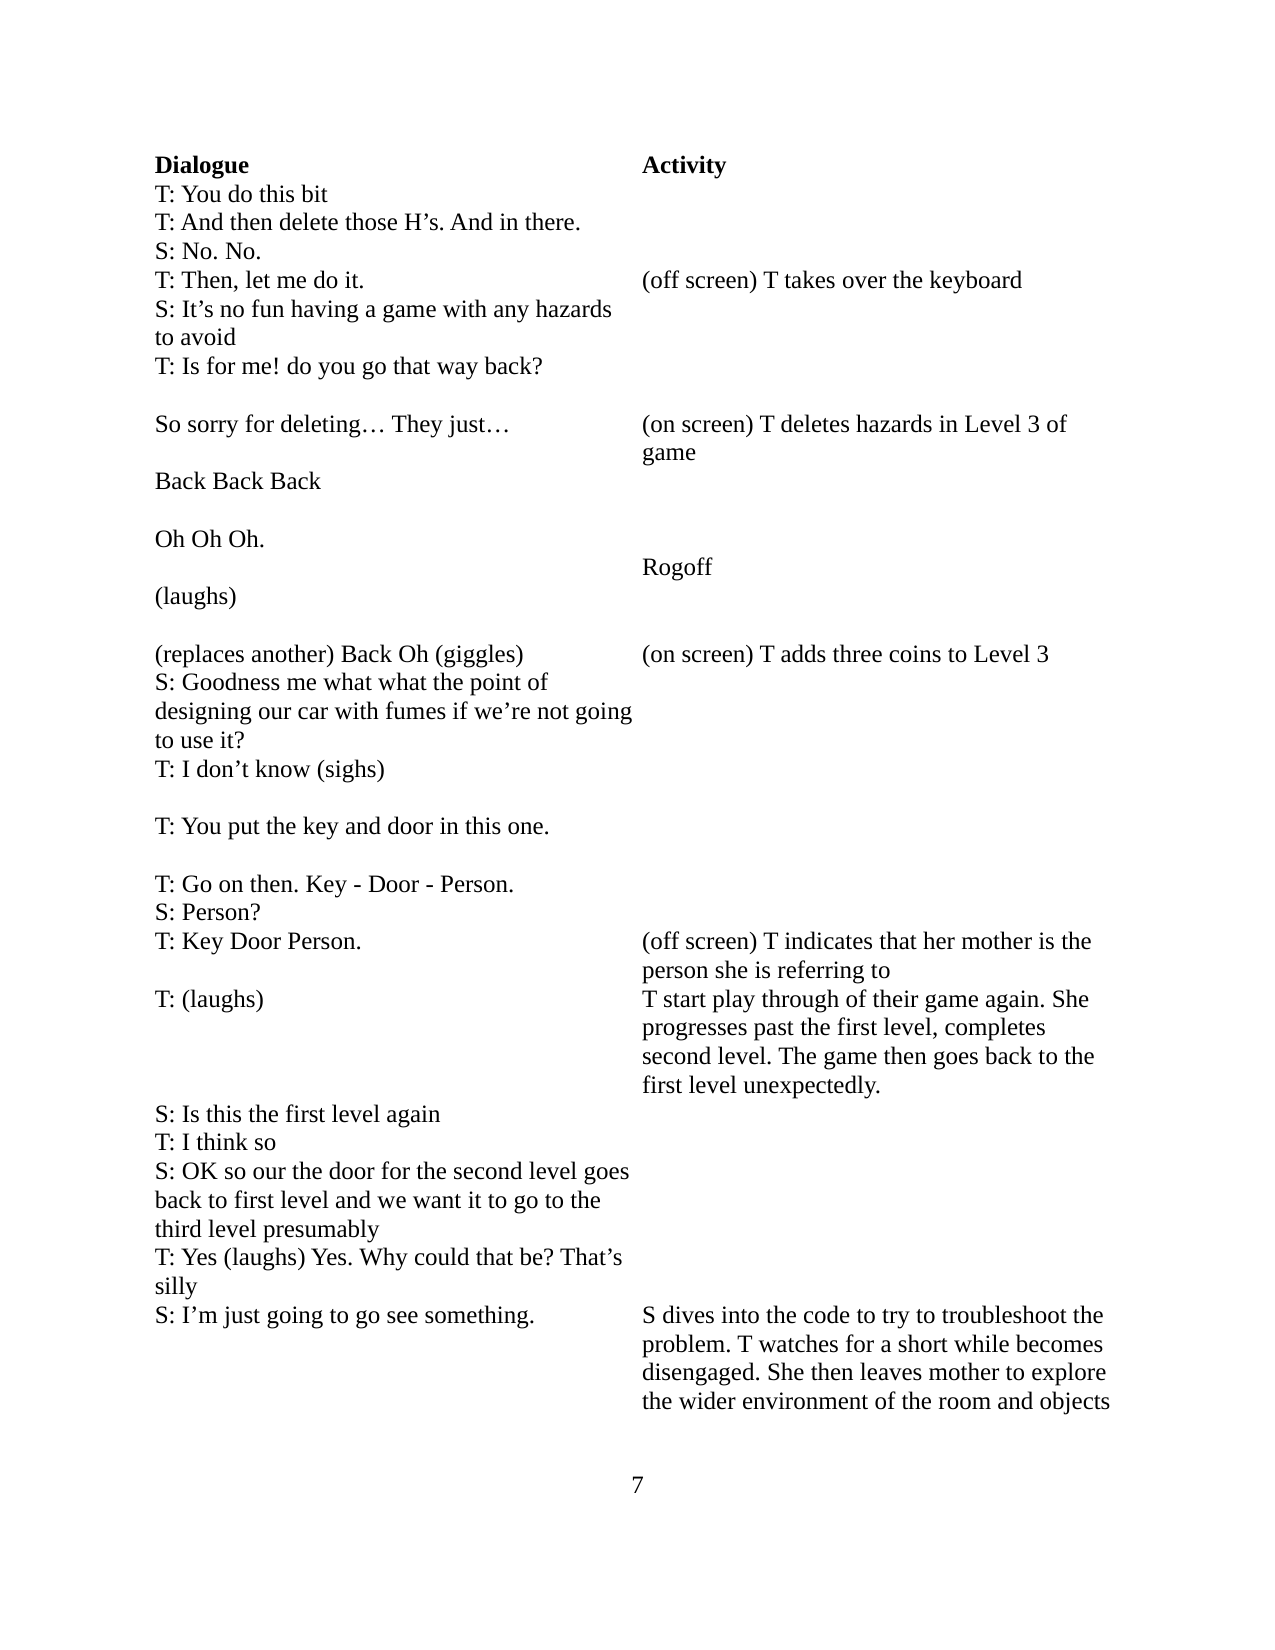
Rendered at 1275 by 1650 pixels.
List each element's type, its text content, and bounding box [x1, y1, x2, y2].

table_cell [150, 610, 637, 639]
table_cell (on screen) T adds three coins to Level 3 [638, 639, 1125, 667]
table_cell Back Back Back [150, 466, 637, 495]
table_cell (laughs) [150, 581, 637, 610]
table_cell [150, 840, 637, 869]
table_cell [150, 495, 637, 524]
table_cell Oh Oh Oh. [150, 524, 637, 552]
table_cell [638, 1099, 1125, 1127]
table_cell [638, 351, 1125, 380]
table_cell [638, 668, 1125, 754]
table_cell (off screen) T indicates that her mother is the person she is referring to [638, 926, 1125, 984]
table_cell S: OK so our the door for the second level goes back to first level and we want it to go to the third level presumably [150, 1156, 637, 1242]
table_cell [638, 1156, 1125, 1242]
table_cell S: It’s no fun having a game with any hazards to avoid [150, 294, 637, 351]
table_cell S: No. No. [150, 236, 637, 265]
table_cell [150, 553, 637, 581]
table_cell [638, 869, 1125, 897]
table_cell T: Go on then. Key - Door - Person. [150, 869, 637, 897]
table_cell S: Goodness me what what the point of designing our car with fumes if we’re not going to use it? [150, 668, 637, 754]
table_cell [638, 495, 1125, 524]
table_cell [638, 898, 1125, 926]
table_cell [150, 783, 637, 811]
table_cell [638, 811, 1125, 840]
table_cell [638, 840, 1125, 869]
table_cell T: You do this bit [150, 179, 637, 207]
table_cell T: Yes (laughs) Yes. Why could that be? That’s silly [150, 1243, 637, 1300]
table_cell So sorry for deleting… They just… [150, 409, 637, 466]
table_cell T: And then delete those H’s. And in there. [150, 208, 637, 236]
table_cell S dives into the code to try to troubleshoot the problem. T watches for a short while becomes disengaged. She then leaves mother to explore the wider environment of the room and objects [638, 1300, 1125, 1415]
table_cell [638, 380, 1125, 409]
table_cell [638, 754, 1125, 782]
table_cell Rogoff [638, 553, 1125, 581]
table_cell [638, 294, 1125, 351]
table_cell S: Is this the first level again [150, 1099, 637, 1127]
table_cell [150, 380, 637, 409]
table_cell [638, 1243, 1125, 1300]
table_cell T: Key Door Person. [150, 926, 637, 984]
table_cell (replaces another) Back Oh (giggles) [150, 639, 637, 667]
table_cell T start play through of their game again. She progresses past the first level, completes second level. The game then goes back to the first level unexpectedly. [638, 984, 1125, 1099]
table_cell T: I think so [150, 1128, 637, 1156]
table_cell [638, 610, 1125, 639]
table_cell [638, 1128, 1125, 1156]
table_cell [638, 179, 1125, 207]
table_cell [638, 236, 1125, 265]
table_cell S: Person? [150, 898, 637, 926]
table_cell (off screen) T takes over the keyboard [638, 265, 1125, 294]
table_cell T: (laughs) [150, 984, 637, 1099]
table_cell (on screen) T deletes hazards in Level 3 of game [638, 409, 1125, 466]
table_header Activity [638, 150, 1125, 179]
table_cell [638, 581, 1125, 610]
table_cell S: I’m just going to go see something. [150, 1300, 637, 1415]
table_cell [638, 466, 1125, 495]
table_cell [638, 524, 1125, 552]
table_cell [638, 783, 1125, 811]
table_cell [638, 208, 1125, 236]
table_cell T: Then, let me do it. [150, 265, 637, 294]
table_header Dialogue [150, 150, 637, 179]
table_cell T: Is for me! do you go that way back? [150, 351, 637, 380]
table_cell T: I don’t know (sighs) [150, 754, 637, 782]
table_cell T: You put the key and door in this one. [150, 811, 637, 840]
